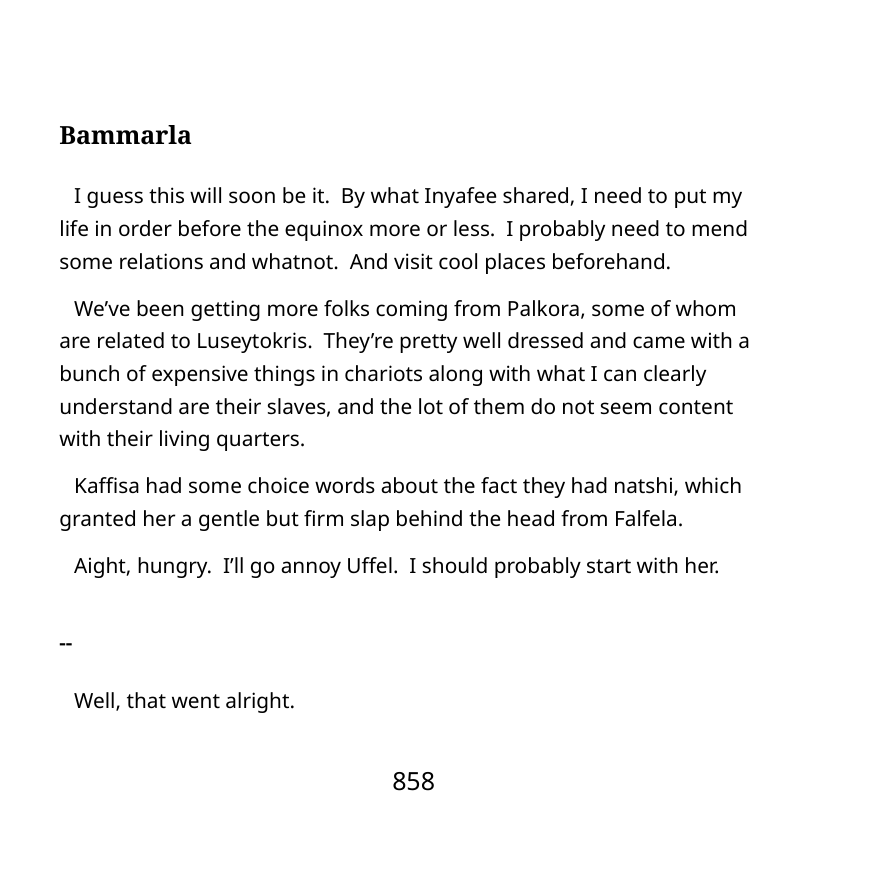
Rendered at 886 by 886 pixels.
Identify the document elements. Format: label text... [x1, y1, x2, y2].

text I guess this will soon be it. By what Inyafee shared, I need to put my life in order before the equinox more or less. I probably need to mend some relations and whatnot. And visit cool places beforehand. [59, 182, 768, 275]
subtitle -- [59, 628, 768, 656]
subtitle Bammarla [59, 118, 768, 152]
text Well, that went alright. [59, 686, 768, 714]
text We’ve been getting more folks coming from Palkora, some of whom are related to Luseytokris. They’re pretty well dressed and came with a bunch of expensive things in chariots along with what I can clearly understand are their slaves, and the lot of them do not seem content with their living quarters. [59, 294, 768, 453]
text Aight, hungry. I’ll go annoy Uffel. I should probably start with her. [59, 551, 768, 580]
text Kaffisa had some choice words about the fact they had natshi, which granted her a gentle but firm slap behind the head from Falfela. [59, 472, 768, 533]
